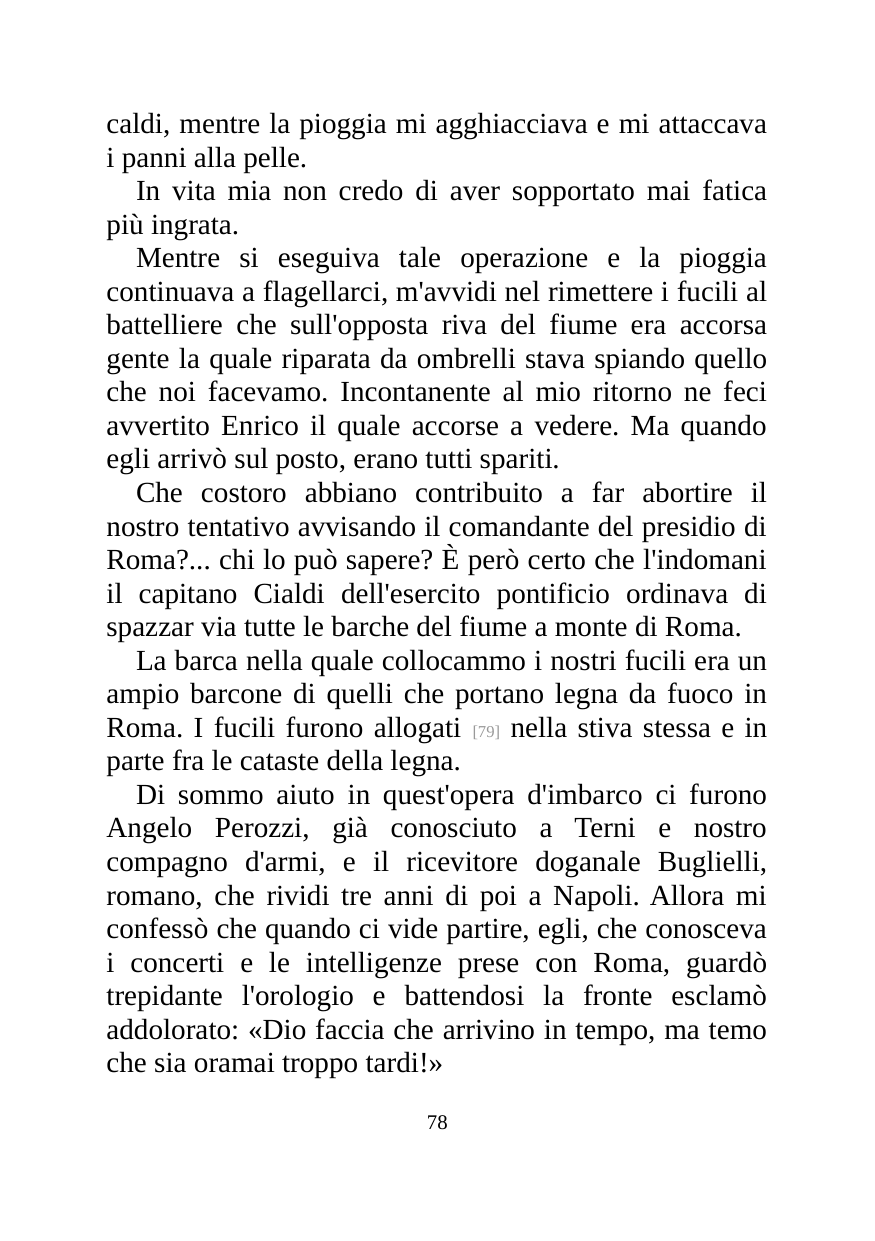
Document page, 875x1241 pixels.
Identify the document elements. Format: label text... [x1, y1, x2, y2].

text caldi, mentre la pioggia mi agghiacciava e mi attaccava i panni alla pelle. [106, 106, 768, 173]
text Mentre si eseguiva tale operazione e la pioggia continuava a flagellarci, m'avvidi nel rimettere i fucili al battelliere che sull'opposta riva del fiume era accorsa gente la quale riparata da ombrelli stava spiando quello che noi facevamo. Incontanente al mio ritorno ne feci avvertito Enrico il quale accorse a vedere. Ma quando egli arrivò sul posto, erano tutti spariti. [106, 240, 768, 475]
text La barca nella quale collocammo i nostri fucili era un ampio barcone di quelli che portano legna da fuoco in Roma. I fucili furono allogati [79] nella stiva stessa e in parte fra le cataste della legna. [106, 643, 768, 777]
text Che costoro abbiano contribuito a far abortire il nostro tentativo avvisando il comandante del presidio di Roma?... chi lo può sapere? È però certo che l'indomani il capitano Cialdi dell'esercito pontificio ordinava di spazzar via tutte le barche del fiume a monte di Roma. [106, 475, 768, 643]
text In vita mia non credo di aver sopportato mai fatica più ingrata. [106, 173, 768, 240]
text Di sommo aiuto in quest'opera d'imbarco ci furono Angelo Perozzi, già conosciuto a Terni e nostro compagno d'armi, e il ricevitore doganale Buglielli, romano, che rividi tre anni di poi a Napoli. Allora mi confessò che quando ci vide partire, egli, che conosceva i concerti e le intelligenze prese con Roma, guardò trepidante l'orologio e battendosi la fronte esclamò addolorato: «Dio faccia che arrivino in tempo, ma temo che sia oramai troppo tardi!» [106, 777, 768, 1079]
